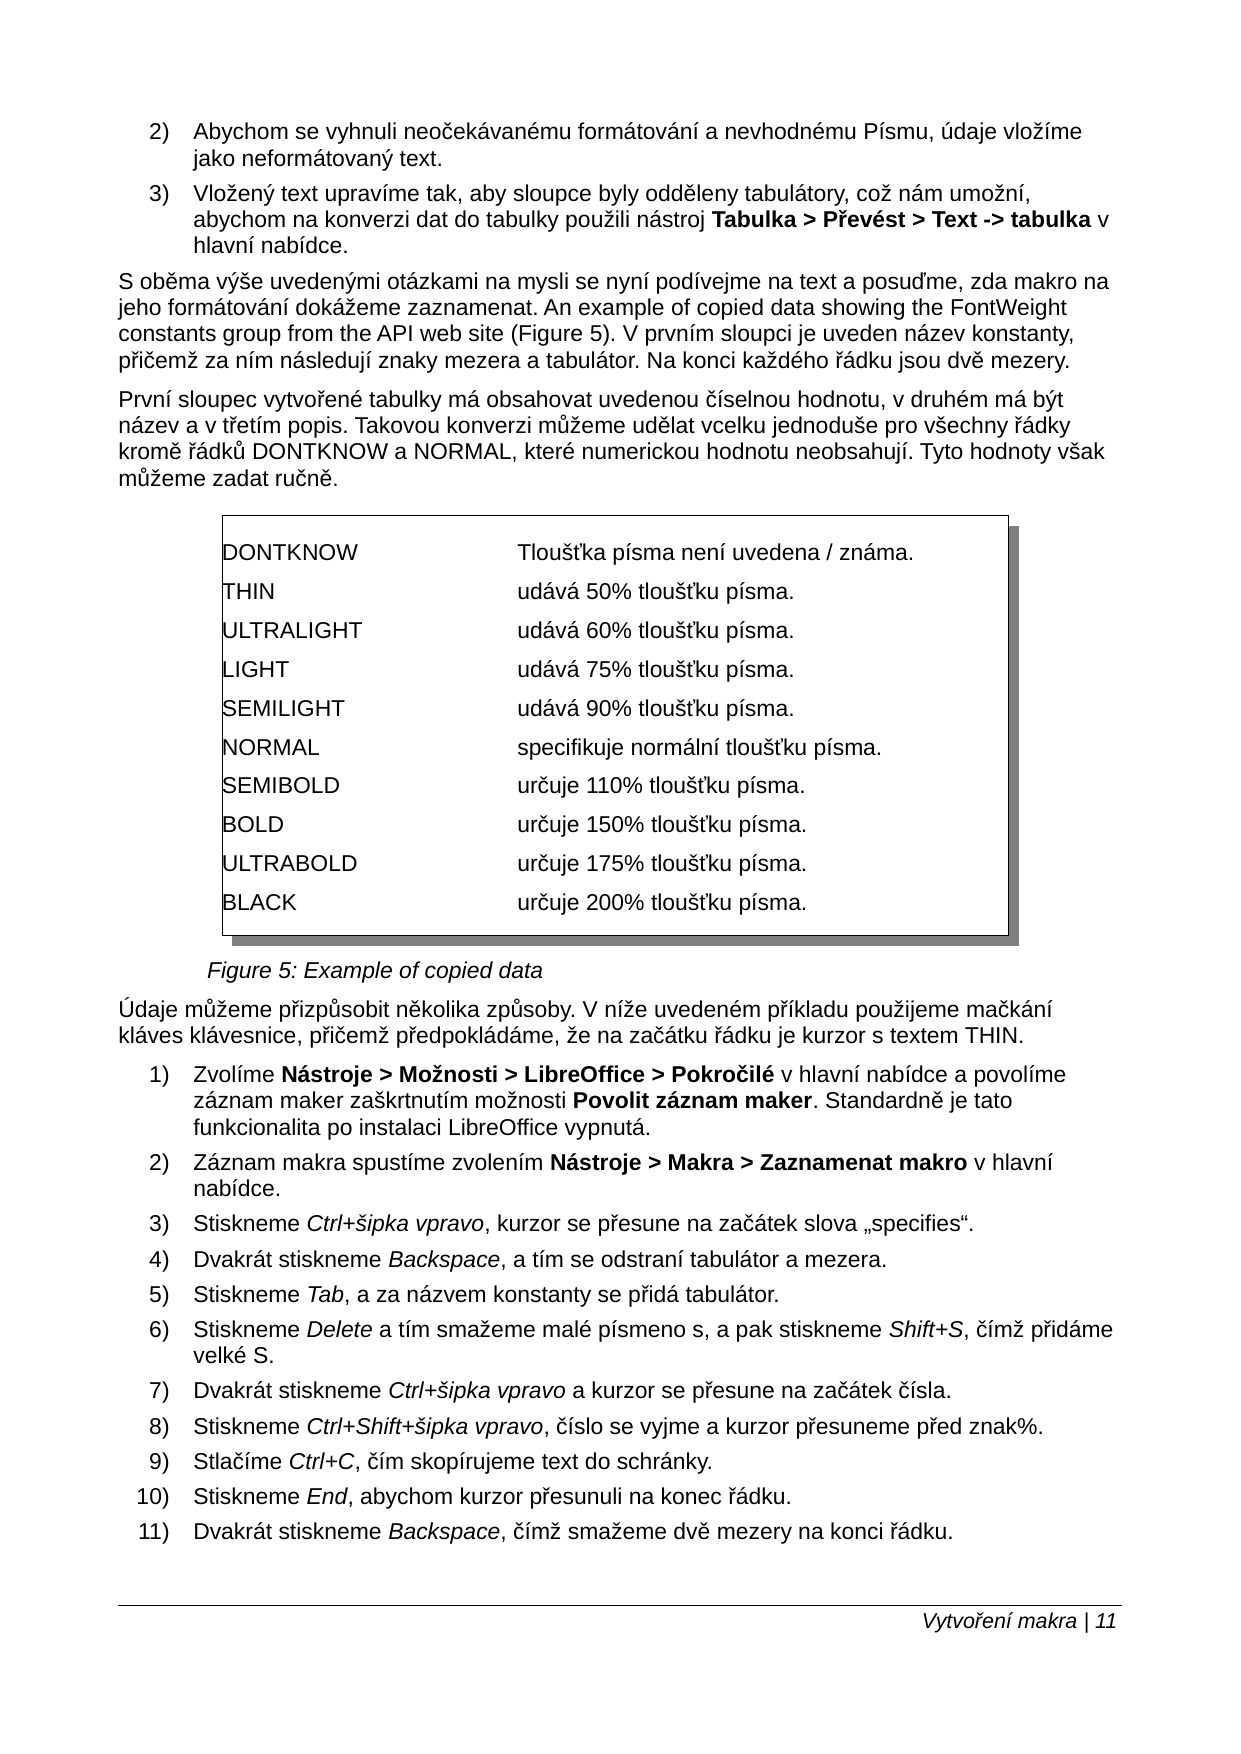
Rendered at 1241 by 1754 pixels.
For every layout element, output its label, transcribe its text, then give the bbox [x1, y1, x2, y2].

text ULTRABOLD určuje 175% tloušťku písma. [223, 850, 1008, 876]
list Zvolíme Nástroje > Možnosti > LibreOffice > Pokročilé v hlavní nabídce a povolíme záznam maker zaškrtnutím možnosti Povolit záznam maker. Standardně je tato funkcionalita po instalaci LibreOffice vypnutá. [169, 1061, 1122, 1140]
text Figure 5: Example of copied data [207, 957, 1033, 984]
list Stiskneme Ctrl+Shift+šipka vpravo, číslo se vyjme a kurzor přesuneme před znak%. [169, 1413, 1122, 1439]
text První sloupec vytvořené tabulky má obsahovat uvedenou číselnou hodnotu, v druhém má být název a v třetím popis. Takovou konverzi můžeme udělat vcelku jednoduše pro všechny řádky kromě řádků DONTKNOW a NORMAL, které numerickou hodnotu neobsahují. Tyto hodnoty však můžeme zadat ručně. [118, 386, 1122, 491]
list Stiskneme End, abychom kurzor přesunuli na konec řádku. [169, 1483, 1122, 1509]
text DONTKNOW Tloušťka písma není uvedena / známa. [223, 539, 1008, 566]
list Dvakrát stiskneme Backspace, a tím se odstraní tabulátor a mezera. [169, 1246, 1122, 1272]
list Stiskneme Ctrl+šipka vpravo, kurzor se přesune na začátek slova „specifies“. [169, 1210, 1122, 1237]
text LIGHT udává 75% tloušťku písma. [223, 656, 1008, 682]
text NORMAL specifikuje normální tloušťku písma. [223, 733, 1008, 760]
list Abychom se vyhnuli neočekávanému formátování a nevhodnému Písmu, údaje vložíme jako neformátovaný text. [169, 118, 1122, 171]
text THIN udává 50% tloušťku písma. [223, 578, 1008, 604]
text Údaje můžeme přizpůsobit několika způsoby. V níže uvedeném příkladu použijeme mačkání kláves klávesnice, přičemž předpokládáme, že na začátku řádku je kurzor s textem THIN. [118, 996, 1122, 1048]
list Stiskneme Delete a tím smažeme malé písmeno s, a pak stiskneme Shift+S, čímž přidáme velké S. [169, 1316, 1122, 1369]
text SEMIBOLD určuje 110% tloušťku písma. [223, 772, 1008, 799]
text S oběma výše uvedenými otázkami na mysli se nyní podívejme na text a posuďme, zda makro na jeho formátování dokážeme zaznamenat. An example of copied data showing the FontWeight constants group from the API web site (Figure 5). V prvním sloupci je uveden název konstanty, přičemž za ním následují znaky mezera a tabulátor. Na konci každého řádku jsou dvě mezery. [118, 268, 1122, 373]
list Stlačíme Ctrl+C, čím skopírujeme text do schránky. [169, 1448, 1122, 1474]
text BOLD určuje 150% tloušťku písma. [223, 811, 1008, 837]
list Stiskneme Tab, a za názvem konstanty se přidá tabulátor. [169, 1281, 1122, 1307]
list Dvakrát stiskneme Ctrl+šipka vpravo a kurzor se přesune na začátek čísla. [169, 1377, 1122, 1404]
list Záznam makra spustíme zvolením Nástroje > Makra > Zaznamenat makro v hlavní nabídce. [169, 1149, 1122, 1201]
list Dvakrát stiskneme Backspace, čímž smažeme dvě mezery na konci řádku. [169, 1518, 1122, 1545]
list Vložený text upravíme tak, aby sloupce byly odděleny tabulátory, což nám umožní, abychom na konverzi dat do tabulky použili nástroj Tabulka > Převést > Text -> tabulka v hlavní nabídce. [169, 180, 1122, 259]
text BLACK určuje 200% tloušťku písma. [223, 889, 1008, 915]
text SEMILIGHT udává 90% tloušťku písma. [223, 694, 1008, 721]
text ULTRALIGHT udává 60% tloušťku písma. [223, 617, 1008, 643]
